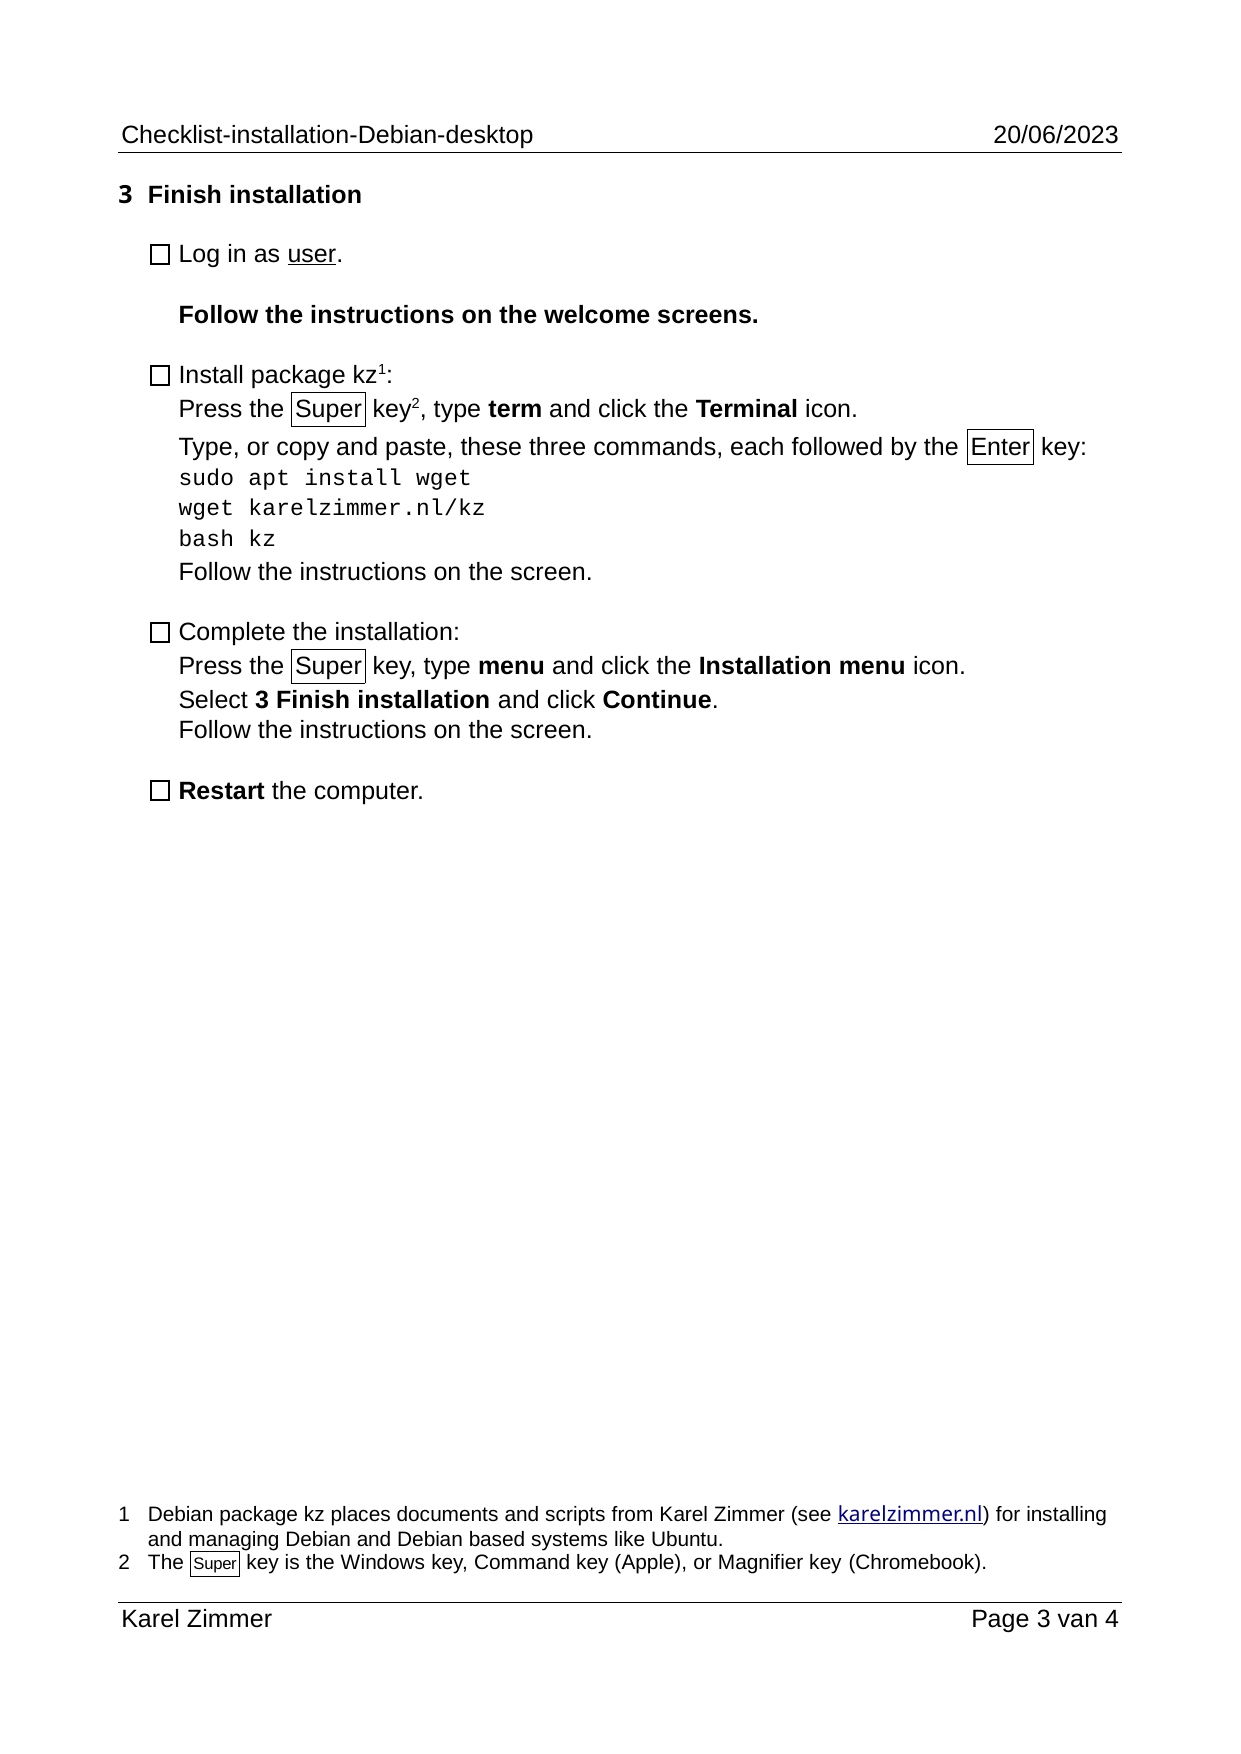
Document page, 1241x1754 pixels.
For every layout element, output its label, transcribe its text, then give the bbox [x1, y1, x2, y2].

table_cell [141, 745, 177, 776]
table_cell [141, 617, 177, 647]
table_cell [141, 360, 177, 391]
table_cell wget karelzimmer.nl/kz [177, 496, 1121, 526]
table_cell [141, 428, 177, 465]
table_cell Restart the computer. [177, 776, 1121, 806]
table_cell sudo apt install wget [177, 465, 1121, 496]
table_header Log in as USER. [177, 239, 1121, 269]
table_cell [177, 330, 1121, 360]
table_cell [177, 745, 1121, 776]
table_cell [141, 391, 177, 428]
table_cell [141, 300, 177, 330]
table_cell Follow the instructions on the screen. [177, 715, 1121, 745]
table_header [141, 239, 177, 269]
table_cell [141, 715, 177, 745]
table_cell [141, 330, 177, 360]
table_cell [141, 647, 177, 685]
table_cell [141, 496, 177, 526]
table_cell [177, 269, 1121, 300]
table_cell Follow the instructions on the screen. [177, 556, 1121, 587]
table_cell [141, 269, 177, 300]
table_cell Press the Super key, type term and click the Terminal icon. [177, 391, 1121, 428]
table_cell [177, 587, 1121, 617]
list Finish installation [118, 177, 1122, 211]
table_cell Complete the installation: [177, 617, 1121, 647]
table_cell [141, 526, 177, 556]
table_cell Install package kz: [177, 360, 1121, 391]
table_cell [141, 685, 177, 715]
table_cell Press the Super key, type menu and click the Installation menu icon. [177, 647, 1121, 685]
table_cell Type, or copy and paste, these three commands, each followed by the Enter key: [177, 428, 1121, 465]
table_cell [141, 556, 177, 587]
table_cell bash kz [177, 526, 1121, 556]
table_cell [141, 776, 177, 806]
table_cell Follow the instructions on the welcome screens. [177, 300, 1121, 330]
table_cell [141, 465, 177, 496]
table_cell Select 3 Finish installation and click Continue. [177, 685, 1121, 715]
table_cell [141, 587, 177, 617]
